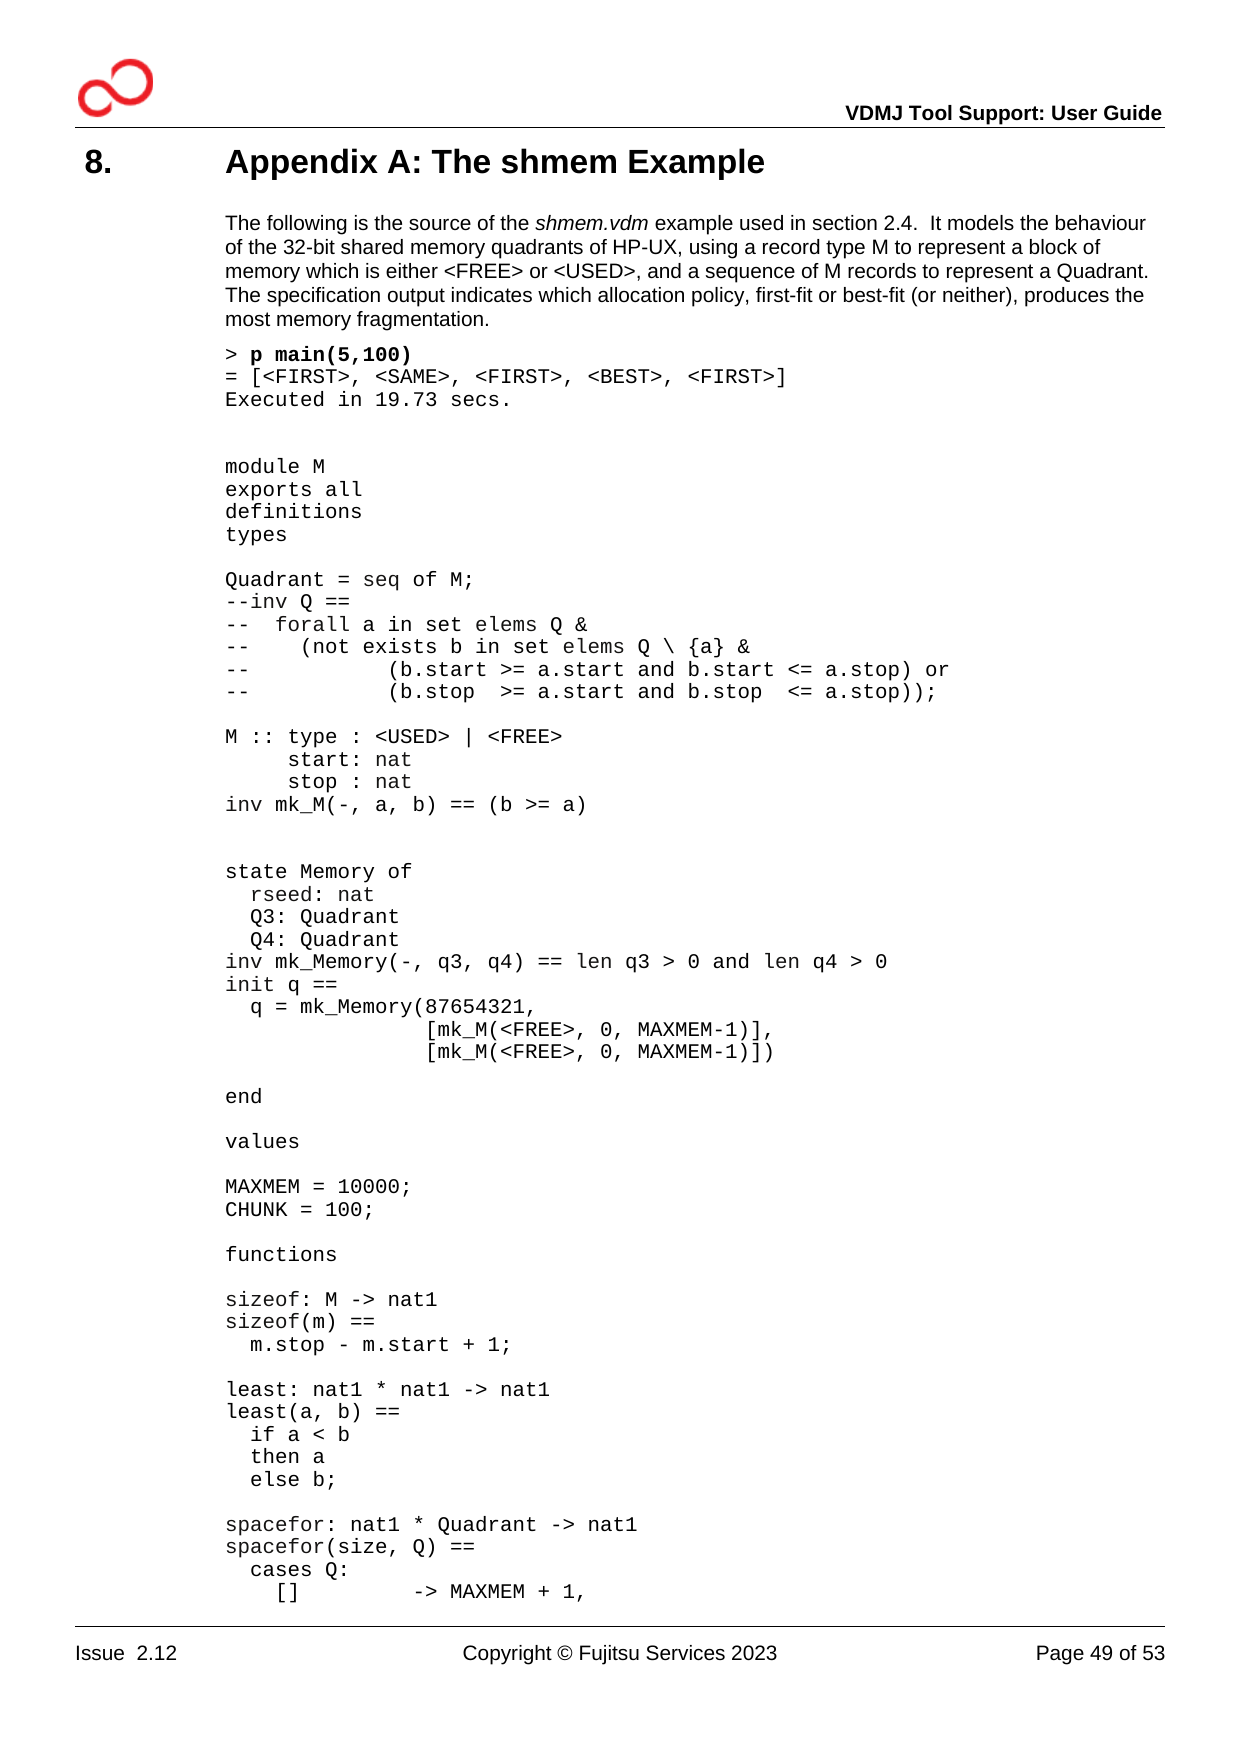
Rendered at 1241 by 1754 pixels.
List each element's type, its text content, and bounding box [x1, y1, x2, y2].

text Q4: Quadrant [225, 928, 1165, 951]
text else b; [225, 1468, 1165, 1491]
text > p main(5,100) [225, 343, 1165, 366]
text least(a, b) == [225, 1401, 1165, 1423]
text m.stop - m.start + 1; [225, 1333, 1165, 1356]
text start: nat [225, 748, 1165, 771]
text [mk_M(<FREE>, 0, MAXMEM-1)]) [225, 1041, 1165, 1063]
text [] -> MAXMEM + 1, [225, 1581, 1165, 1603]
text state Memory of [225, 861, 1165, 883]
text Executed in 19.73 secs. [225, 388, 1165, 411]
text -- (b.stop >= a.start and b.stop <= a.stop)); [225, 681, 1165, 703]
text definitions [225, 501, 1165, 523]
text stop : nat [225, 771, 1165, 793]
text rseed: nat [225, 883, 1165, 906]
text q = mk_Memory(87654321, [225, 996, 1165, 1018]
text cases Q: [225, 1558, 1165, 1581]
text module M [225, 456, 1165, 478]
text Quadrant = seq of M; [225, 568, 1165, 591]
text values [225, 1131, 1165, 1153]
picture [78, 52, 153, 127]
subtitle Appendix A: The shmem Example [75, 143, 1165, 181]
text least: nat1 * nat1 -> nat1 [225, 1378, 1165, 1401]
text M :: type : <USED> | <FREE> [225, 726, 1165, 748]
text Q3: Quadrant [225, 906, 1165, 928]
text MAXMEM = 10000; [225, 1176, 1165, 1198]
text then a [225, 1446, 1165, 1468]
text -- (not exists b in set elems Q \ {a} & [225, 636, 1165, 658]
text [mk_M(<FREE>, 0, MAXMEM-1)], [225, 1018, 1165, 1041]
text spacefor(size, Q) == [225, 1536, 1165, 1558]
text --inv Q == [225, 591, 1165, 613]
text init q == [225, 973, 1165, 996]
text = [<FIRST>, <SAME>, <FIRST>, <BEST>, <FIRST>] [225, 366, 1165, 388]
text inv mk_M(-, a, b) == (b >= a) [225, 793, 1165, 816]
text -- forall a in set elems Q & [225, 613, 1165, 636]
text CHUNK = 100; [225, 1198, 1165, 1221]
text end [225, 1086, 1165, 1108]
text exports all [225, 478, 1165, 501]
text if a < b [225, 1423, 1165, 1446]
text sizeof: M -> nat1 [225, 1288, 1165, 1311]
text spacefor: nat1 * Quadrant -> nat1 [225, 1513, 1165, 1536]
text types [225, 523, 1165, 546]
text -- (b.start >= a.start and b.start <= a.stop) or [225, 658, 1165, 681]
text inv mk_Memory(-, q3, q4) == len q3 > 0 and len q4 > 0 [225, 951, 1165, 973]
text The following is the source of the shmem.vdm example used in section 2.4. It models the behaviour of the 32-bit shared memory quadrants of HP-UX, using a record type M to represent a block of memory which is either <FREE> or <USED>, and a sequence of M records to represent a Quadrant. The specification output indicates which allocation policy, first-fit or best-fit (or neither), produces the most memory fragmentation. [225, 211, 1165, 331]
text functions [225, 1243, 1165, 1266]
text sizeof(m) == [225, 1311, 1165, 1333]
